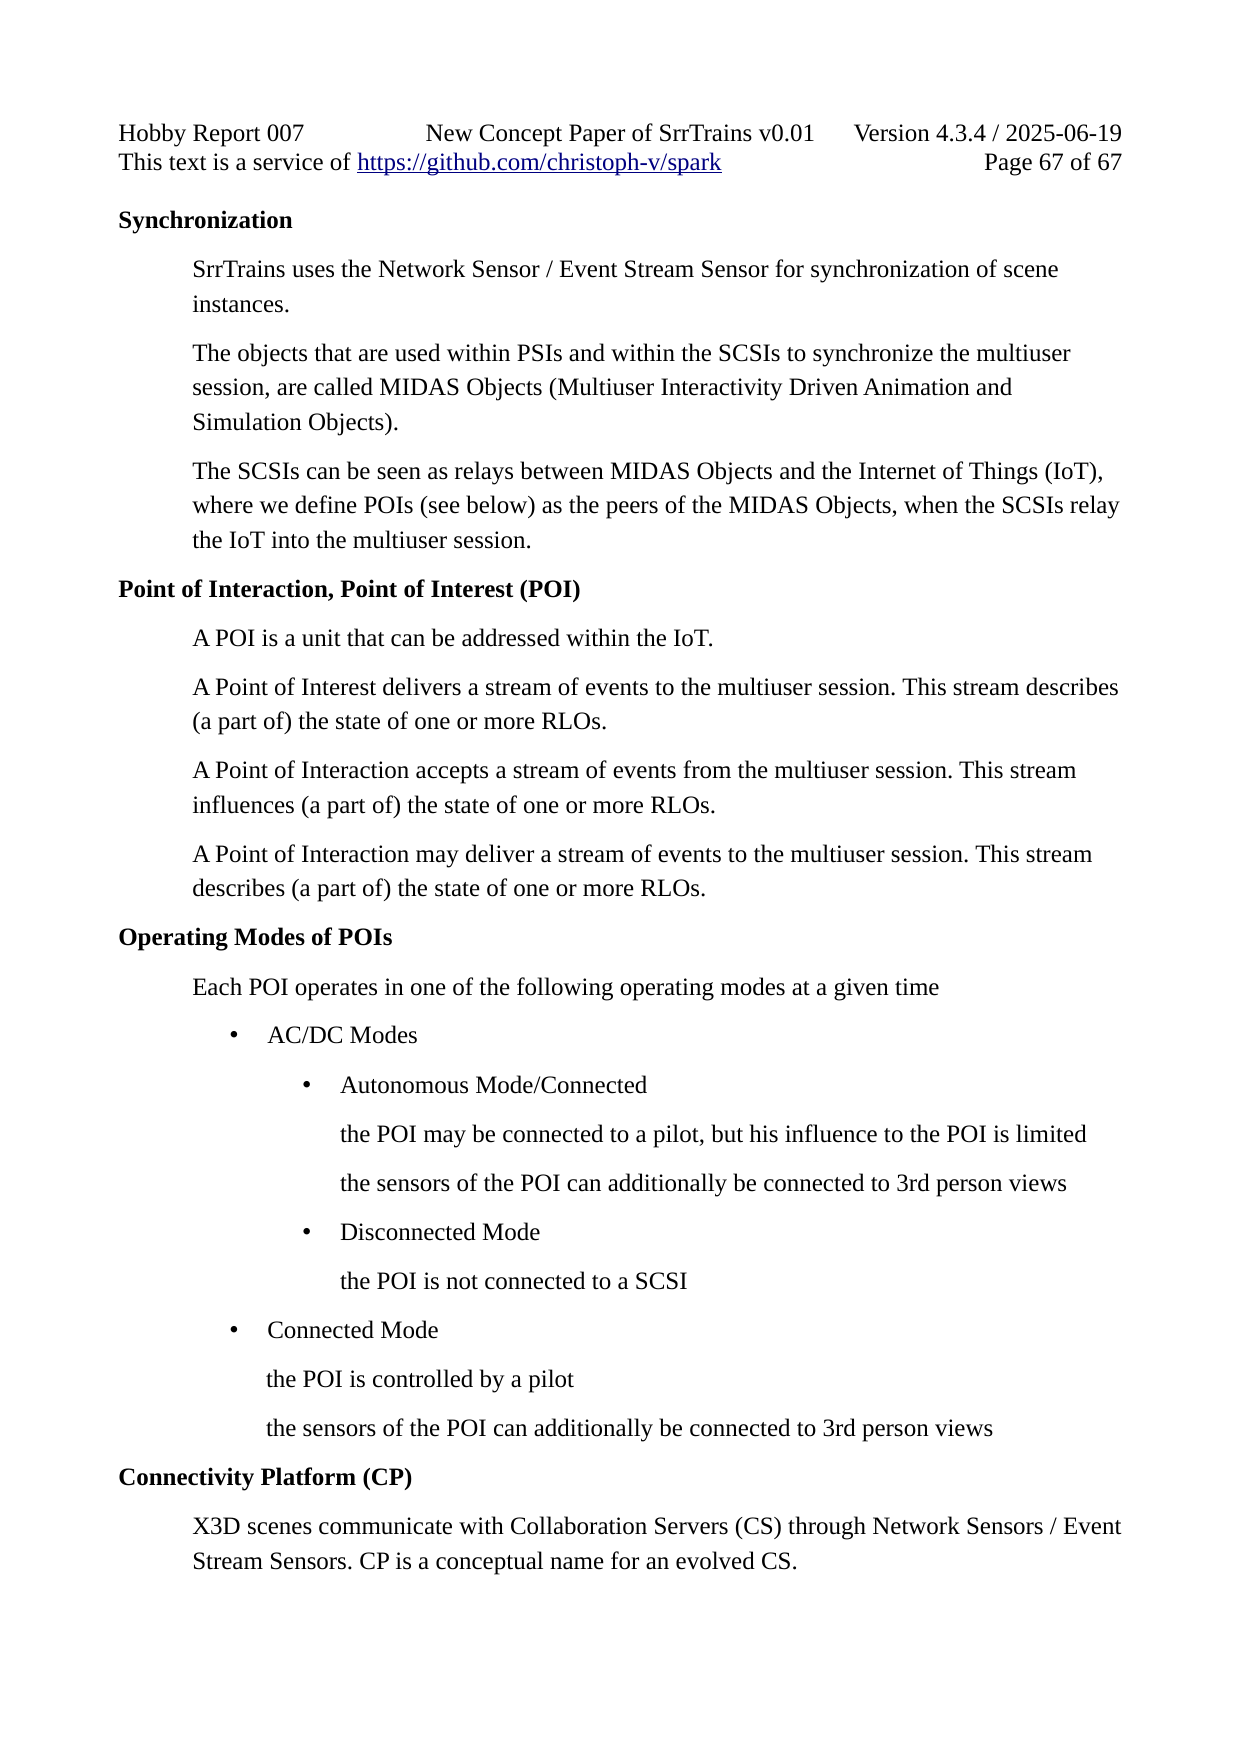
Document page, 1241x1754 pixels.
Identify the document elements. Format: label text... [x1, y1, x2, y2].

text Point of Interaction, Point of Interest (POI) [118, 574, 1122, 602]
list Autonomous Mode/Connected [302, 1070, 1122, 1098]
list AC/DC Modes [229, 1021, 1122, 1049]
text the POI may be connected to a pilot, but his influence to the POI is limited [340, 1119, 1122, 1147]
text SrrTrains uses the Network Sensor / Event Stream Sensor for synchronization of scene instances. [192, 254, 1122, 317]
text the POI is controlled by a pilot [266, 1364, 1122, 1393]
text the sensors of the POI can additionally be connected to 3rd person views [266, 1413, 1122, 1442]
text the sensors of the POI can additionally be connected to 3rd person views [340, 1168, 1122, 1197]
list Connected Mode [229, 1315, 1122, 1344]
text the POI is not connected to a SCSI [340, 1266, 1122, 1295]
text A POI is a unit that can be addressed within the IoT. [192, 623, 1122, 652]
text A Point of Interest delivers a stream of events to the multiuser session. This stream describes (a part of) the state of one or more RLOs. [192, 672, 1122, 735]
text A Point of Interaction may deliver a stream of events to the multiuser session. This stream describes (a part of) the state of one or more RLOs. [192, 839, 1122, 902]
text Each POI operates in one of the following operating modes at a given time [192, 972, 1122, 1000]
text X3D scenes communicate with Collaboration Servers (CS) through Network Sensors / Event Stream Sensors. CP is a conceptual name for an evolved CS. [192, 1511, 1122, 1574]
text Synchronization [118, 205, 1122, 234]
text Operating Modes of POIs [118, 922, 1122, 951]
text The SCSIs can be seen as relays between MIDAS Objects and the Internet of Things (IoT), where we define POIs (see below) as the peers of the MIDAS Objects, when the SCSIs relay the IoT into the multiuser session. [192, 456, 1122, 553]
text The objects that are used within PSIs and within the SCSIs to synchronize the multiuser session, are called MIDAS Objects (Multiuser Interactivity Driven Animation and Simulation Objects). [192, 338, 1122, 435]
list Disconnected Mode [302, 1217, 1122, 1246]
text A Point of Interaction accepts a stream of events from the multiuser session. This stream influences (a part of) the state of one or more RLOs. [192, 755, 1122, 819]
text Connectivity Platform (CP) [118, 1462, 1122, 1491]
